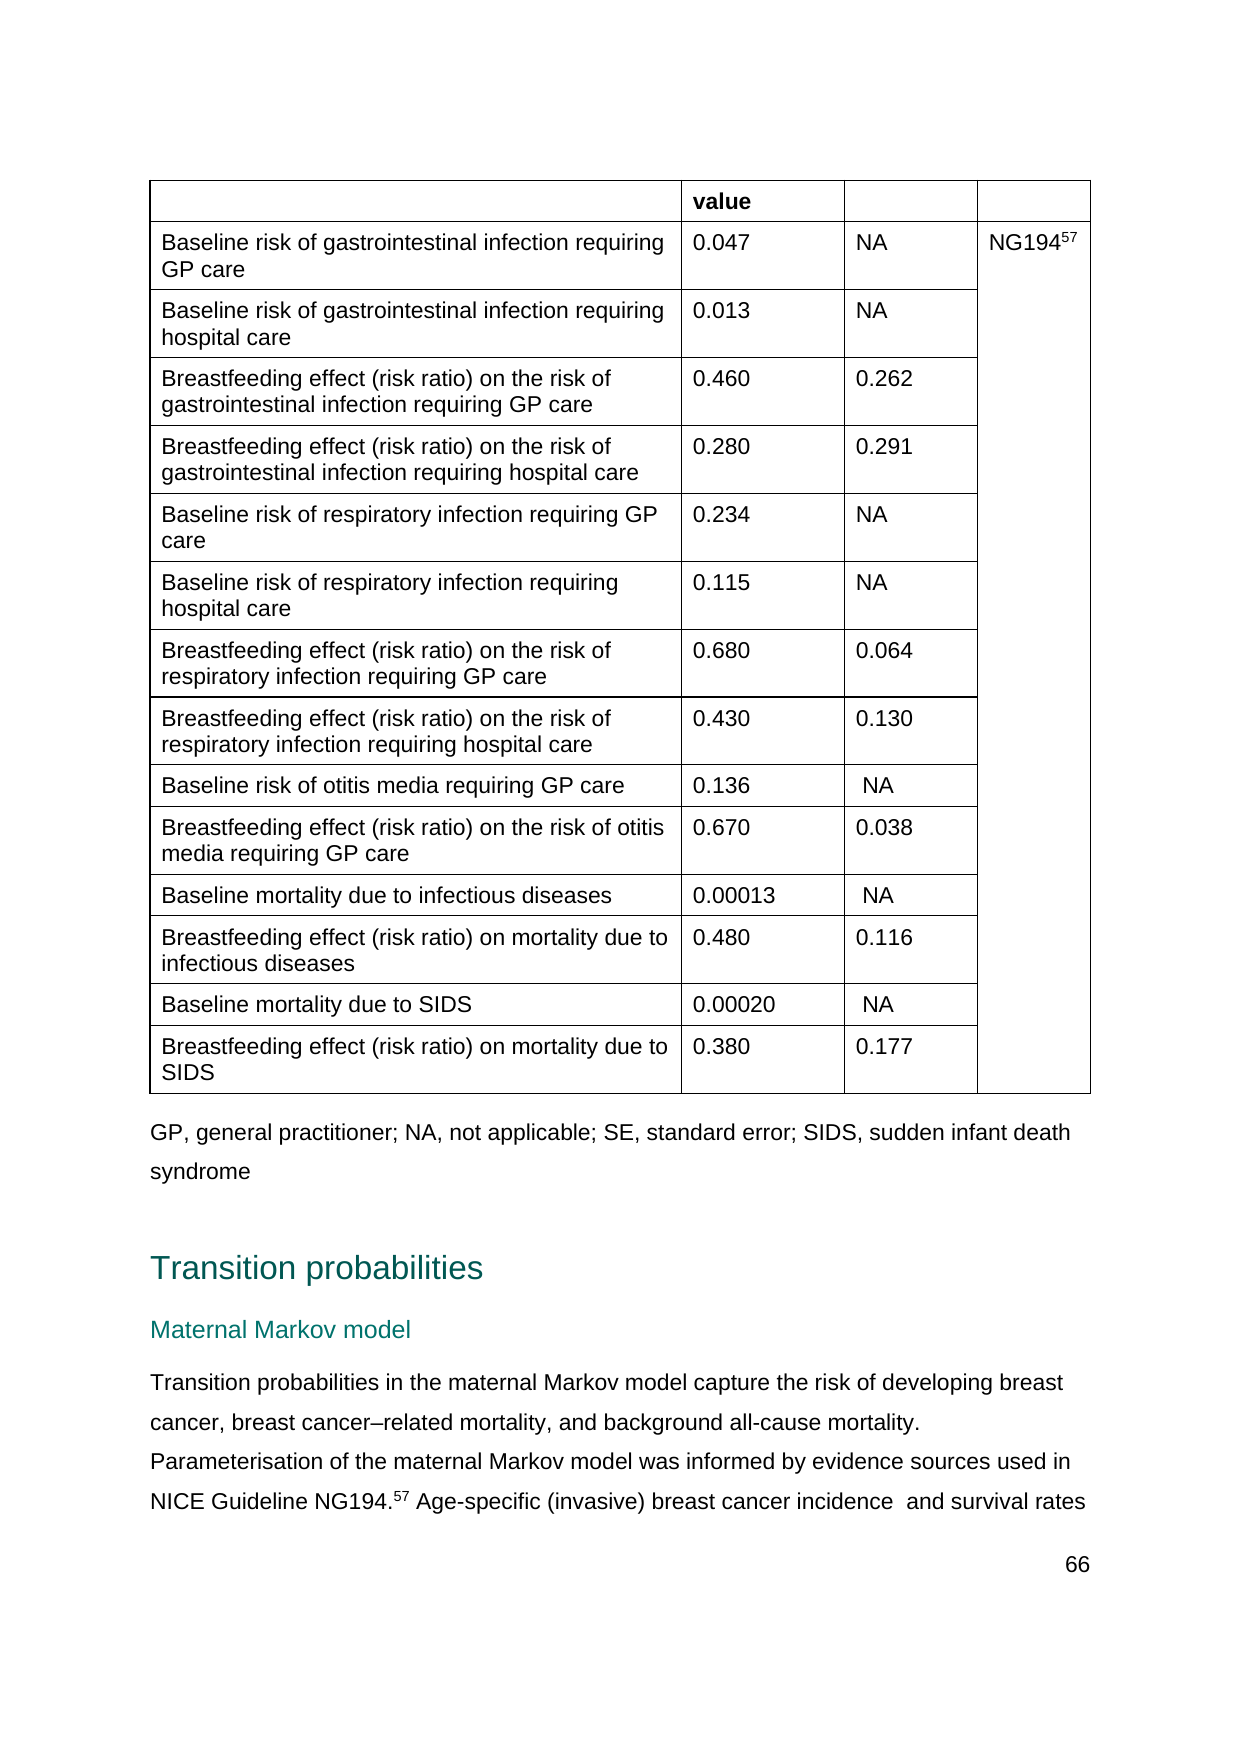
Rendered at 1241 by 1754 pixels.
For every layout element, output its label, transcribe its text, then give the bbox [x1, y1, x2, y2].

table_cell NA [845, 290, 977, 357]
table_cell Breastfeeding effect (risk ratio) on the risk of gastrointestinal infection requiring GP care [151, 358, 681, 425]
table_cell 0.177 [845, 1026, 977, 1093]
table_cell 0.291 [845, 426, 977, 493]
table_cell Breastfeeding effect (risk ratio) on the risk of respiratory infection requiring hospital care [151, 698, 681, 764]
table_cell NA [845, 875, 977, 915]
table_cell 0.460 [682, 358, 844, 425]
table_cell Breastfeeding effect (risk ratio) on the risk of respiratory infection requiring GP care [151, 630, 681, 696]
table_cell Baseline risk of otitis media requiring GP care [151, 765, 681, 806]
table_cell 0.670 [682, 807, 844, 874]
table_cell Baseline mortality due to infectious diseases [151, 875, 681, 915]
table_header [978, 181, 1090, 221]
table_cell 0.480 [682, 916, 844, 983]
table_cell Baseline mortality due to SIDS [151, 984, 681, 1025]
table_cell 0.00013 [682, 875, 844, 915]
table_cell 0.262 [845, 358, 977, 425]
table_cell Baseline risk of gastrointestinal infection requiring hospital care [151, 290, 681, 357]
table_cell 0.064 [845, 630, 977, 696]
table_cell NA [845, 222, 977, 289]
table_cell 0.130 [845, 698, 977, 764]
table_cell 0.047 [682, 222, 844, 289]
subtitle Maternal Markov model [150, 1315, 1090, 1344]
table_cell Baseline risk of respiratory infection requiring hospital care [151, 562, 681, 628]
text GP, general practitioner; NA, not applicable; SE, standard error; SIDS, sudden infant death syndrome [150, 1119, 1090, 1185]
table_cell NG19457 [978, 222, 1090, 1093]
table_cell 0.380 [682, 1026, 844, 1093]
table_cell 0.013 [682, 290, 844, 357]
table_cell 0.116 [845, 916, 977, 983]
table_cell Baseline risk of gastrointestinal infection requiring GP care [151, 222, 681, 289]
table_cell 0.280 [682, 426, 844, 493]
table_cell NA [845, 765, 977, 806]
table_cell 0.115 [682, 562, 844, 628]
table_cell 0.136 [682, 765, 844, 806]
table_cell NA [845, 562, 977, 628]
table_cell Breastfeeding effect (risk ratio) on mortality due to SIDS [151, 1026, 681, 1093]
table_cell 0.680 [682, 630, 844, 696]
table_header [845, 181, 977, 221]
table_cell Breastfeeding effect (risk ratio) on the risk of otitis media requiring GP care [151, 807, 681, 874]
table_cell NA [845, 984, 977, 1025]
text Transition probabilities in the maternal Markov model capture the risk of developing breast cancer, breast cancer–related mortality, and background all-cause mortality. Parameterisation of the maternal Markov model was informed by evidence sources used in NICE Guideline NG194.57 Age-specific (invasive) breast cancer incidence and survival rates [150, 1369, 1090, 1514]
table_header value [682, 181, 844, 221]
table_header [151, 181, 681, 221]
table_cell 0.00020 [682, 984, 844, 1025]
table_cell 0.234 [682, 494, 844, 561]
table_cell 0.038 [845, 807, 977, 874]
table_cell 0.430 [682, 698, 844, 764]
table_cell Baseline risk of respiratory infection requiring GP care [151, 494, 681, 561]
table_cell NA [845, 494, 977, 561]
table_cell Breastfeeding effect (risk ratio) on mortality due to infectious diseases [151, 916, 681, 983]
table_cell Breastfeeding effect (risk ratio) on the risk of gastrointestinal infection requiring hospital care [151, 426, 681, 493]
subtitle Transition probabilities [150, 1248, 1090, 1286]
